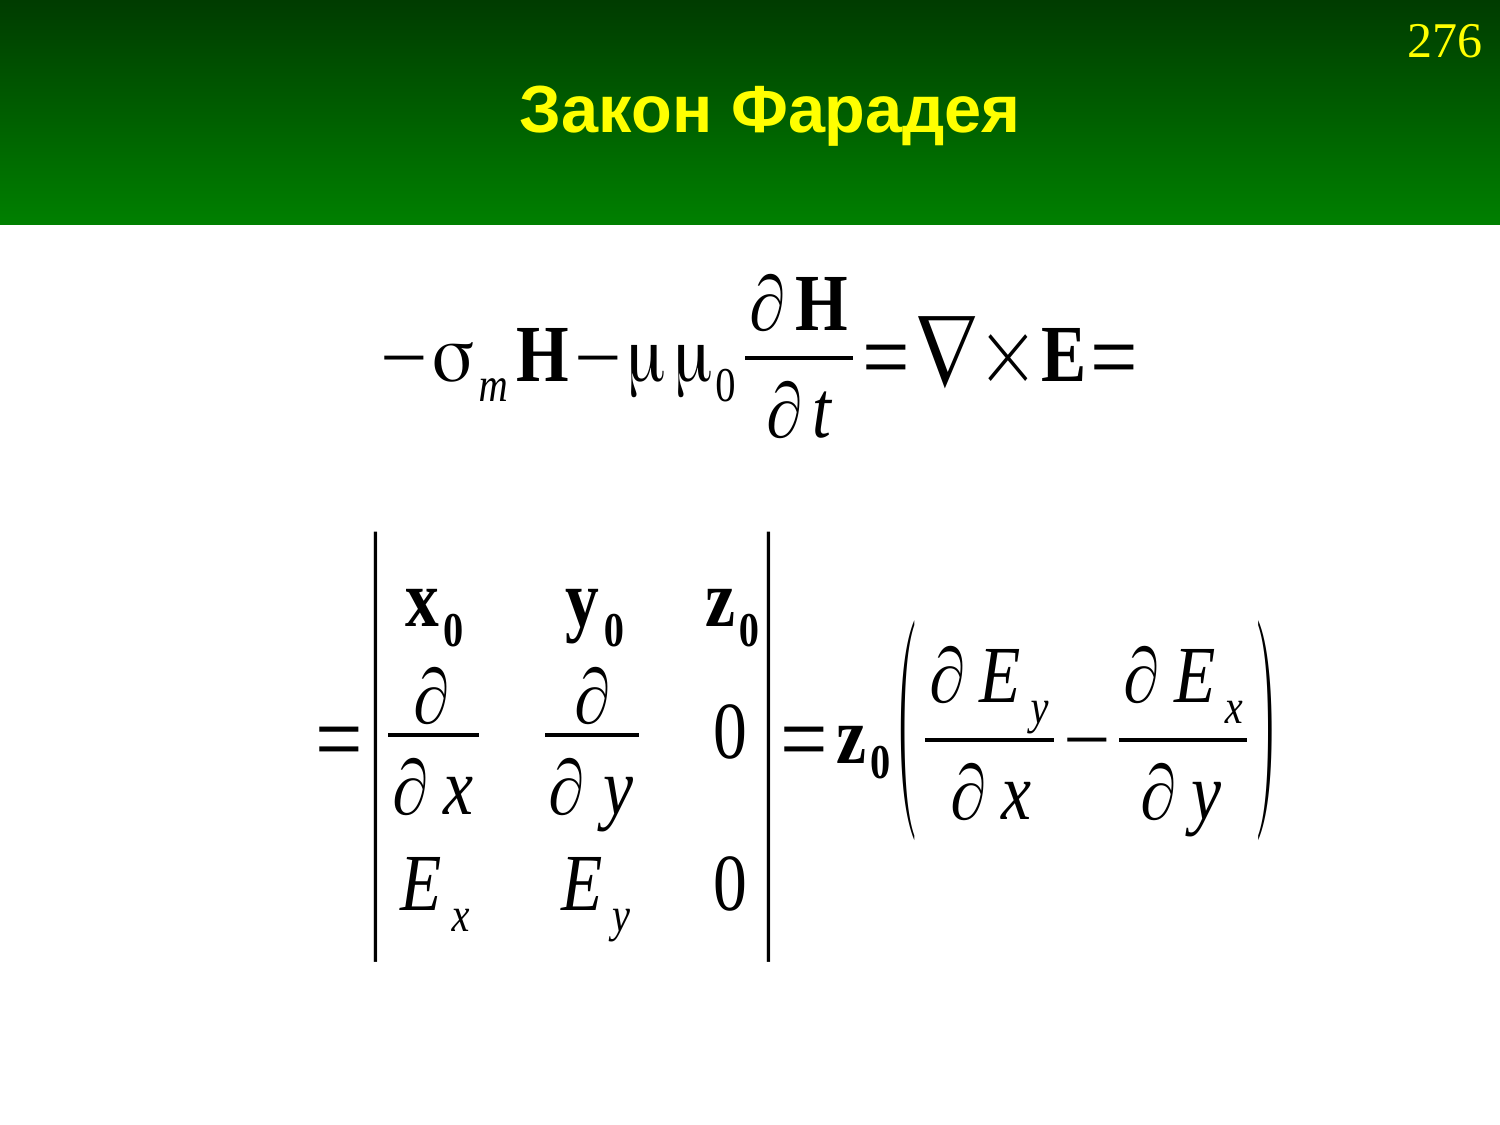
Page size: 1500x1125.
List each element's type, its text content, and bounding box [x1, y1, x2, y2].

chart [360, 259, 1160, 454]
title Закон Фарадея [100, 2, 1441, 209]
chart [295, 525, 1293, 962]
